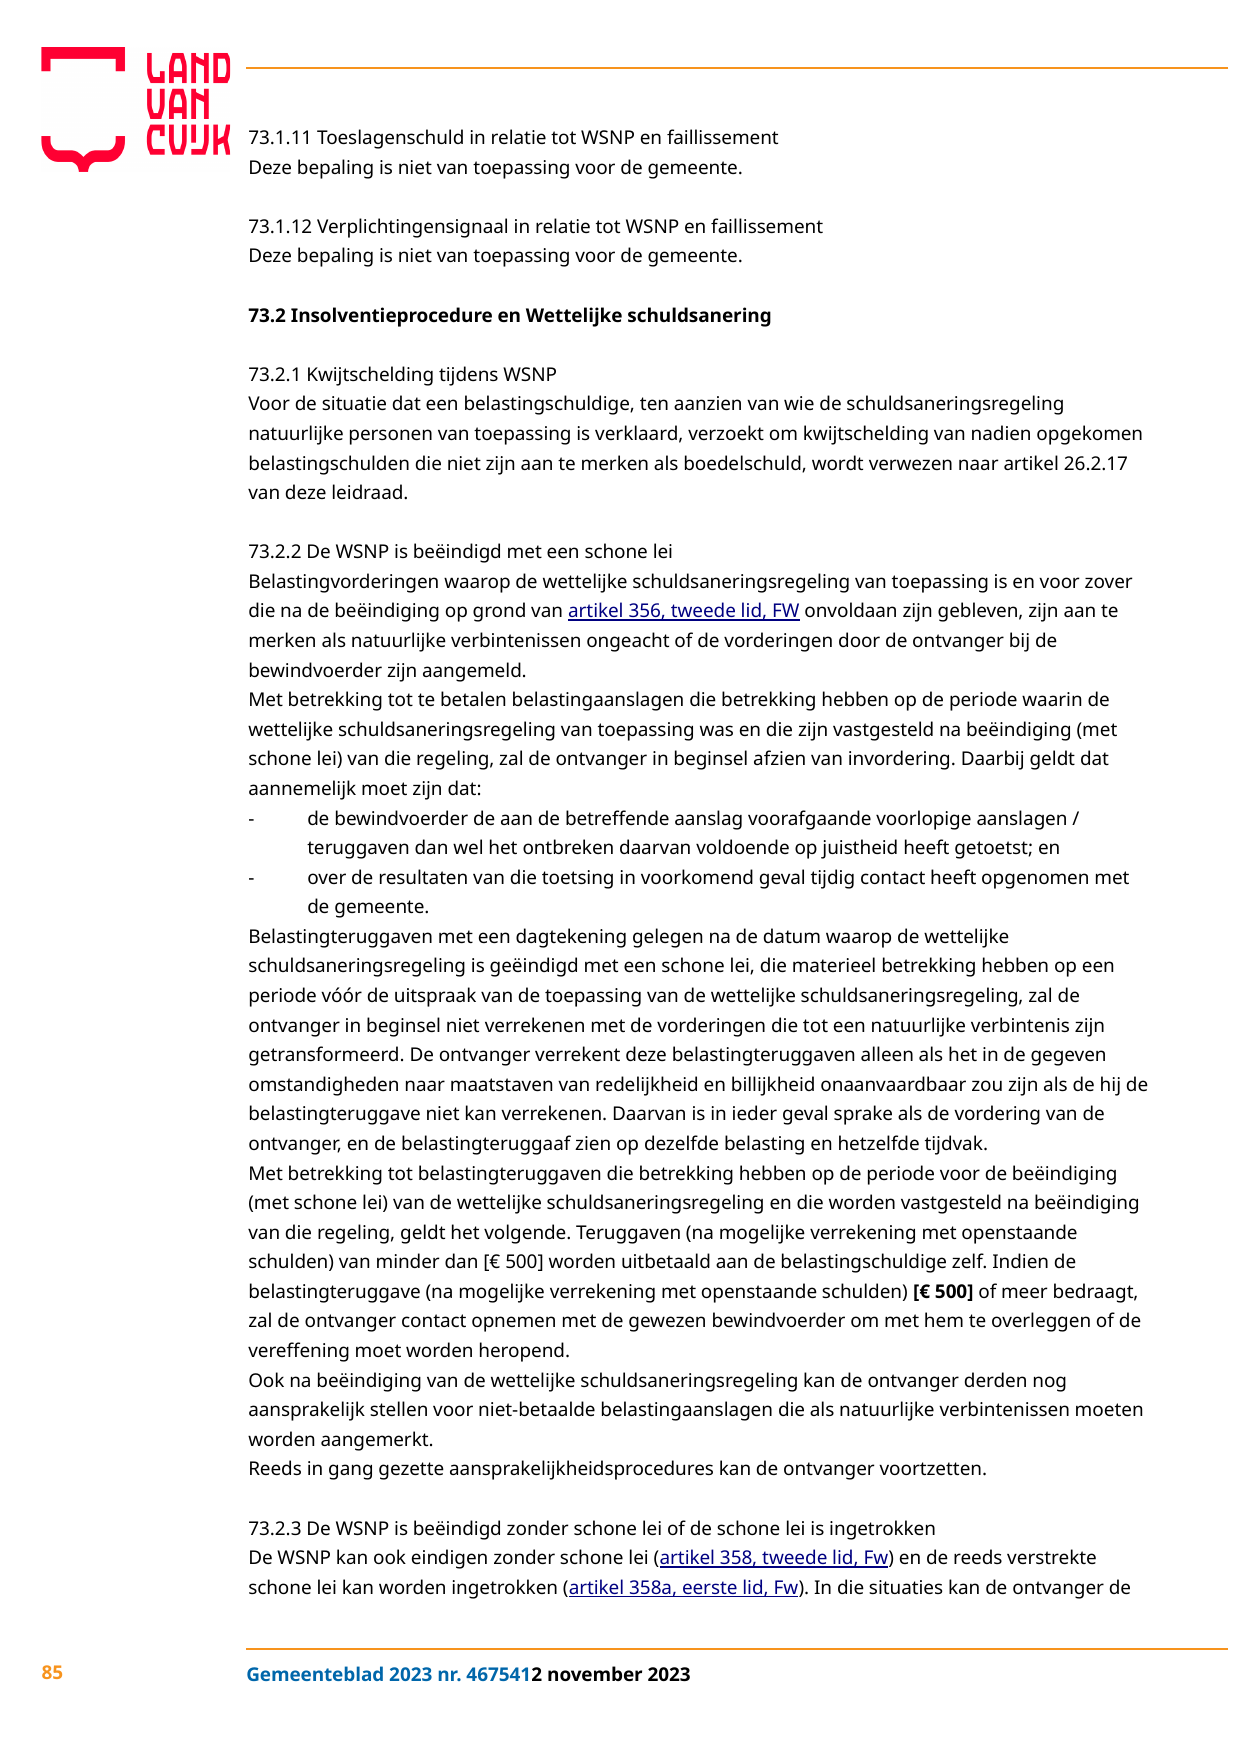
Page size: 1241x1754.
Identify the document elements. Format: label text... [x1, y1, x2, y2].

list de bewindvoerder de aan de betreffende aanslag voorafgaande voorlopige aanslagen / teruggaven dan wel het ontbreken daarvan voldoende op juistheid heeft getoetst; en [248, 805, 1152, 860]
list over de resultaten van die toetsing in voorkomend geval tijdig contact heeft opgenomen met de gemeente. [248, 864, 1152, 919]
text Deze bepaling is niet van toepassing voor de gemeente. [248, 154, 1152, 180]
text Deze bepaling is niet van toepassing voor de gemeente. [248, 243, 1152, 268]
text Belastingvorderingen waarop de wettelijke schuldsaneringsregeling van toepassing is en voor zover die na de beëindiging op grond van artikel 356, tweede lid, FW onvoldaan zijn gebleven, zijn aan te merken als natuurlijke verbintenissen ongeacht of de vorderingen door de ontvanger bij de bewindvoerder zijn aangemeld. [248, 568, 1152, 683]
text 73.1.12 Verplichtingensignaal in relatie tot WSNP en faillissement [248, 213, 1152, 239]
text 73.2.3 De WSNP is beëindigd zonder schone lei of de schone lei is ingetrokken [248, 1515, 1152, 1541]
text Met betrekking tot te betalen belastingaanslagen die betrekking hebben op de periode waarin de wettelijke schuldsaneringsregeling van toepassing was en die zijn vastgesteld na beëindiging (met schone lei) van die regeling, zal de ontvanger in beginsel afzien van invordering. Daarbij geldt dat aannemelijk moet zijn dat: [248, 686, 1152, 801]
text Ook na beëindiging van de wettelijke schuldsaneringsregeling kan de ontvanger derden nog aansprakelijk stellen voor niet-betaalde belastingaanslagen die als natuurlijke verbintenissen moeten worden aangemerkt. [248, 1367, 1152, 1452]
text Reeds in gang gezette aansprakelijkheidsprocedures kan de ontvanger voortzetten. [248, 1456, 1152, 1481]
text De WSNP kan ook eindigen zonder schone lei (artikel 358, tweede lid, Fw) en de reeds verstrekte schone lei kan worden ingetrokken (artikel 358a, eerste lid, Fw). In die situaties kan de ontvanger de [248, 1544, 1152, 1600]
text 73.2 Insolventieprocedure en Wettelijke schuldsanering [248, 302, 1152, 328]
text 73.2.2 De WSNP is beëindigd met een schone lei [248, 538, 1152, 564]
text 73.1.11 Toeslagenschuld in relatie tot WSNP en faillissement [248, 124, 1152, 150]
picture [41, 47, 231, 172]
text Voor de situatie dat een belastingschuldige, ten aanzien van wie de schuldsaneringsregeling natuurlijke personen van toepassing is verklaard, verzoekt om kwijtschelding van nadien opgekomen belastingschulden die niet zijn aan te merken als boedelschuld, wordt verwezen naar artikel 26.2.17 van deze leidraad. [248, 391, 1152, 505]
text Met betrekking tot belastingteruggaven die betrekking hebben op de periode voor de beëindiging (met schone lei) van de wettelijke schuldsaneringsregeling en die worden vastgesteld na beëindiging van die regeling, geldt het volgende. Teruggaven (na mogelijke verrekening met openstaande schulden) van minder dan [€ 500] worden uitbetaald aan de belastingschuldige zelf. Indien de belastingteruggave (na mogelijke verrekening met openstaande schulden) [€ 500] of meer bedraagt, zal de ontvanger contact opnemen met de gewezen bewindvoerder om met hem te overleggen of de vereffening moet worden heropend. [248, 1160, 1152, 1363]
text 73.2.1 Kwijtschelding tijdens WSNP [248, 361, 1152, 387]
text Belastingteruggaven met een dagtekening gelegen na de datum waarop de wettelijke schuldsaneringsregeling is geëindigd met een schone lei, die materieel betrekking hebben op een periode vóór de uitspraak van de toepassing van de wettelijke schuldsaneringsregeling, zal de ontvanger in beginsel niet verrekenen met de vorderingen die tot een natuurlijke verbintenis zijn getransformeerd. De ontvanger verrekent deze belastingteruggaven alleen als het in de gegeven omstandigheden naar maatstaven van redelijkheid en billijkheid onaanvaardbaar zou zijn als de hij de belastingteruggave niet kan verrekenen. Daarvan is in ieder geval sprake als de vordering van de ontvanger, en de belastingteruggaaf zien op dezelfde belasting en hetzelfde tijdvak. [248, 923, 1152, 1156]
